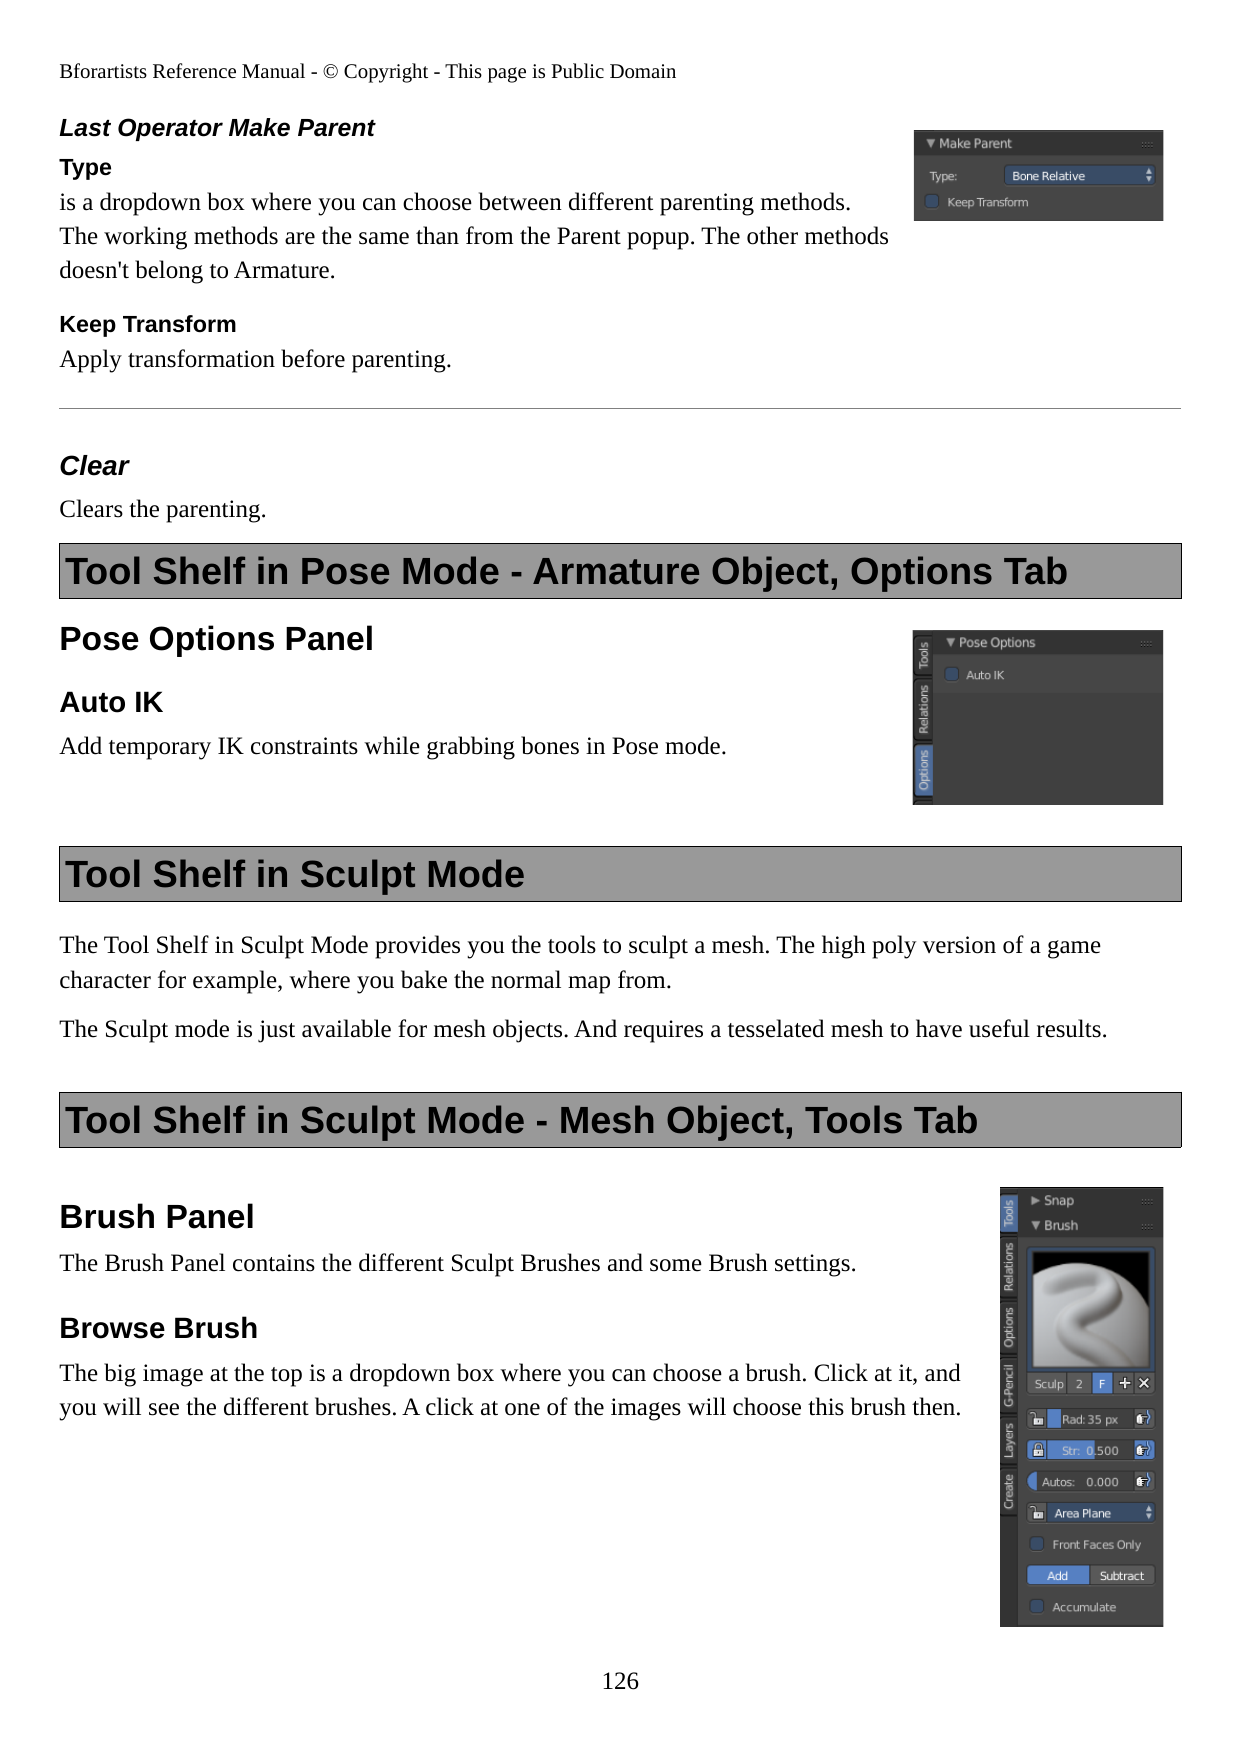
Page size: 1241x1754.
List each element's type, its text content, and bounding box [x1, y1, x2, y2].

picture [1000, 1187, 1164, 1627]
subtitle [1164, 154, 1181, 180]
text The Brush Panel contains the different Sculpt Brushes and some Brush settings. [59, 1248, 1000, 1276]
text The Sculpt mode is just available for mesh objects. And requires a tesselated mesh to have useful results. [59, 1014, 1181, 1043]
subtitle Type [59, 154, 913, 180]
subtitle Auto IK [59, 685, 912, 719]
text Clears the parenting. [59, 494, 1181, 523]
text Apply transformation before parenting. [59, 344, 1181, 373]
subtitle Browse Brush [59, 1311, 1000, 1345]
subtitle [1164, 1311, 1181, 1345]
text The big image at the top is a dropdown box where you can choose a brush. Click at it, and you will see the different brushes. A click at one of the images will choose this brush then. [59, 1358, 1000, 1421]
picture [912, 630, 1164, 805]
text Add temporary IK constraints while grabbing bones in Pose mode. [59, 731, 912, 760]
table_header Tool Shelf in Sculpt Mode [60, 847, 1181, 901]
text is a dropdown box where you can choose between different parenting methods. The working methods are the same than from the Parent popup. The other methods doesn't belong to Armature. [59, 187, 1181, 284]
subtitle Keep Transform [59, 311, 1181, 338]
subtitle [1164, 685, 1181, 719]
subtitle Last Operator Make Parent [59, 113, 1181, 141]
subtitle Brush Panel [59, 1197, 1000, 1235]
subtitle Pose Options Panel [59, 619, 1181, 658]
subtitle [1164, 1197, 1181, 1235]
table_header Tool Shelf in Sculpt Mode - Mesh Object, Tools Tab [60, 1093, 1181, 1147]
table_header Tool Shelf in Pose Mode - Armature Object, Options Tab [60, 544, 1181, 598]
subtitle Clear [59, 450, 1181, 482]
text The Tool Shelf in Sculpt Mode provides you the tools to sculpt a mesh. The high poly version of a game character for example, where you bake the normal map from. [59, 930, 1181, 993]
picture [913, 130, 1164, 221]
